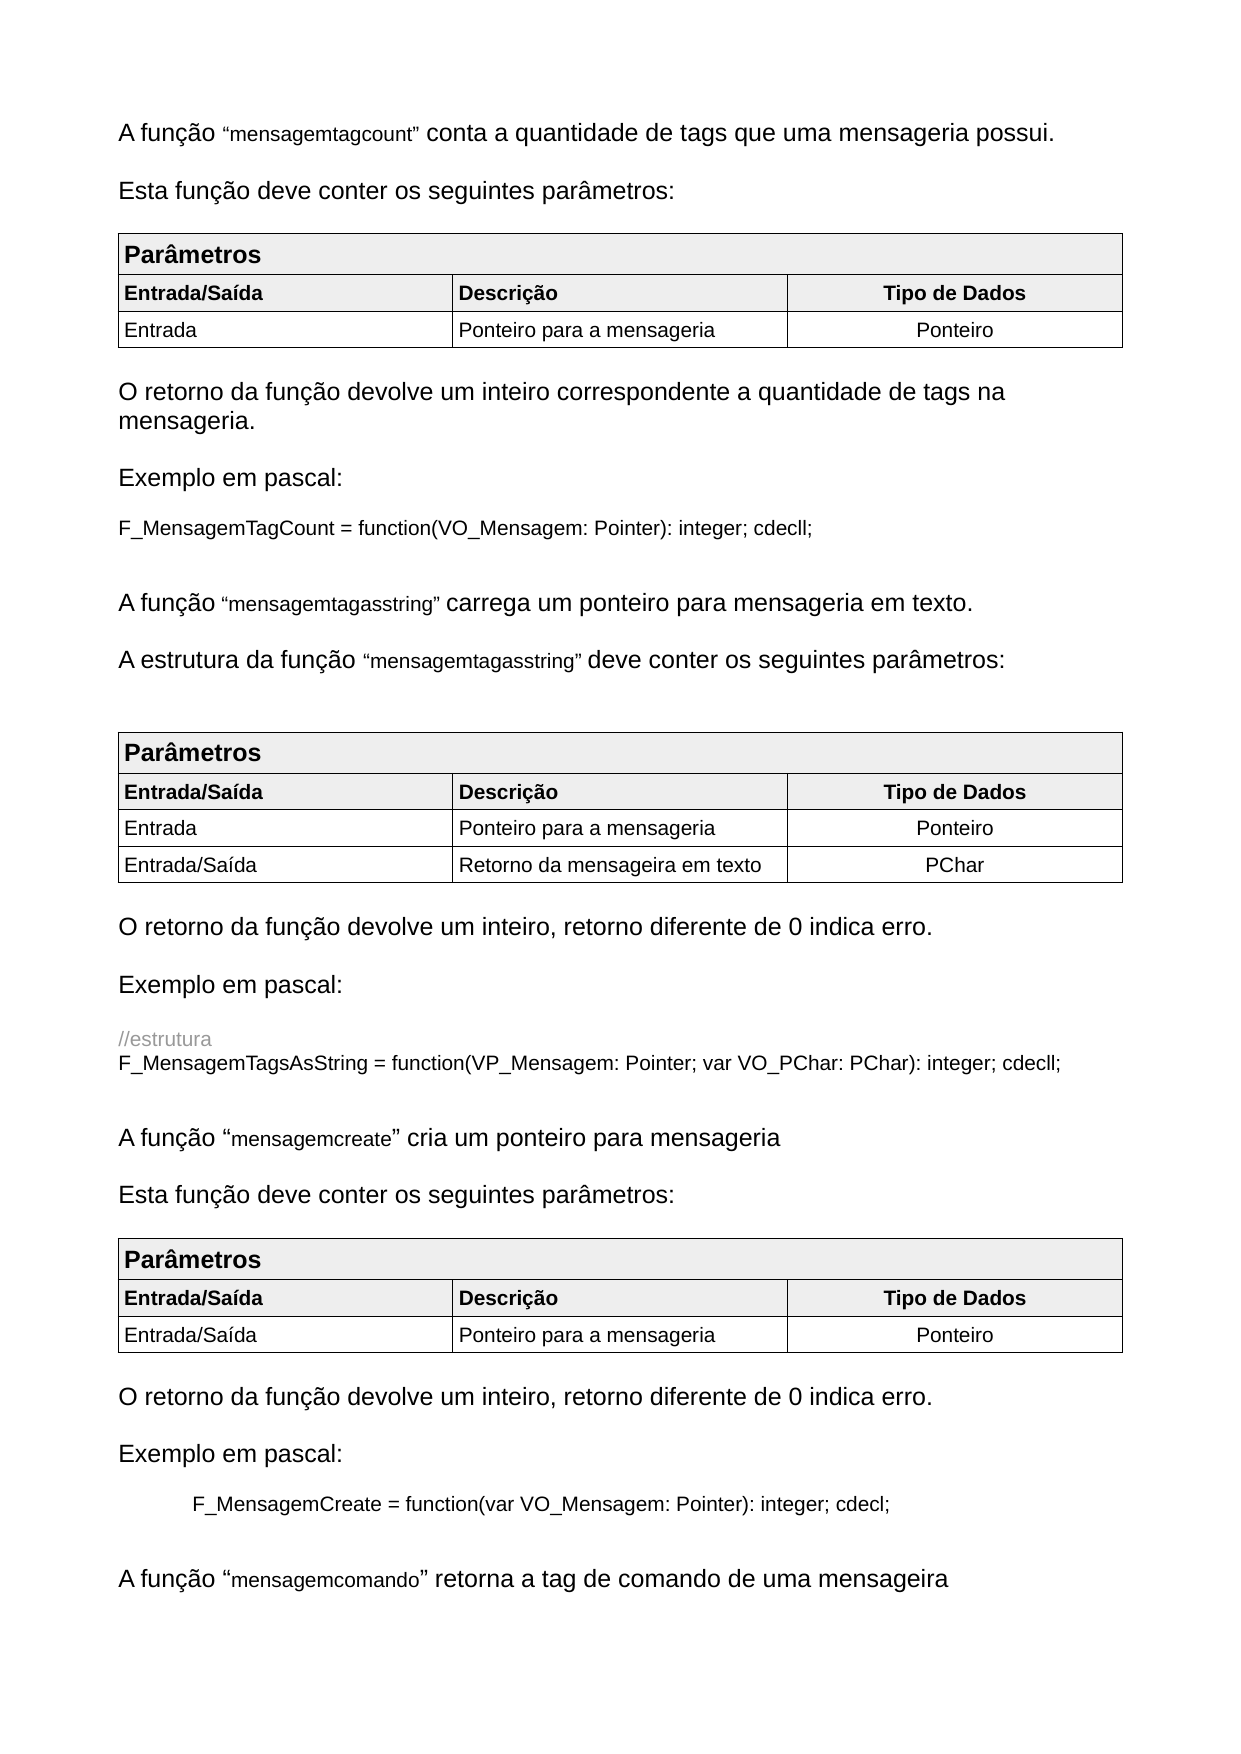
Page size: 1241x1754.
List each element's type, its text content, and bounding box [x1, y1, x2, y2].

text O retorno da função devolve um inteiro, retorno diferente de 0 indica erro. [118, 912, 1122, 941]
table_cell PChar [788, 847, 1122, 882]
table_cell Tipo de Dados [788, 275, 1122, 311]
table_cell Entrada/Saída [119, 1317, 452, 1352]
table_cell Ponteiro para a mensageria [453, 312, 787, 347]
text A função “mensagemcreate” cria um ponteiro para mensageria [118, 1123, 1122, 1152]
table_cell Descrição [453, 774, 787, 809]
table_cell Ponteiro [788, 810, 1122, 846]
text F_MensagemTagsAsString = function(VP_Mensagem: Pointer; var VO_PChar: PChar): integer; cdecll; [118, 1051, 1122, 1075]
text Esta função deve conter os seguintes parâmetros: [118, 176, 1122, 204]
table_header Parâmetros [119, 1239, 1122, 1279]
text //estrutura [118, 1027, 1122, 1051]
table_cell Entrada [119, 810, 452, 846]
text O retorno da função devolve um inteiro, retorno diferente de 0 indica erro. [118, 1382, 1122, 1411]
table_cell Ponteiro [788, 312, 1122, 347]
table_cell Ponteiro para a mensageria [453, 810, 787, 846]
table_header Parâmetros [119, 733, 1122, 773]
table_cell Tipo de Dados [788, 774, 1122, 809]
text Exemplo em pascal: [118, 1439, 1122, 1468]
text A função “mensagemtagcount” conta a quantidade de tags que uma mensageria possui. [118, 118, 1122, 147]
text A função “mensagemtagasstring” carrega um ponteiro para mensageria em texto. [118, 588, 1122, 617]
table_cell Descrição [453, 275, 787, 311]
text F_MensagemCreate = function(var VO_Mensagem: Pointer): integer; cdecl; [118, 1492, 1122, 1516]
table_cell Tipo de Dados [788, 1280, 1122, 1316]
table_cell Entrada [119, 312, 452, 347]
text F_MensagemTagCount = function(VO_Mensagem: Pointer): integer; cdecll; [118, 516, 1122, 540]
table_cell Entrada/Saída [119, 1280, 452, 1316]
table_cell Entrada/Saída [119, 774, 452, 809]
text A estrutura da função “mensagemtagasstring” deve conter os seguintes parâmetros: [118, 645, 1122, 674]
table_cell Descrição [453, 1280, 787, 1316]
text Esta função deve conter os seguintes parâmetros: [118, 1180, 1122, 1209]
text Exemplo em pascal: [118, 969, 1122, 998]
table_cell Ponteiro [788, 1317, 1122, 1352]
text O retorno da função devolve um inteiro correspondente a quantidade de tags na mensageria. [118, 377, 1122, 434]
text Exemplo em pascal: [118, 463, 1122, 492]
table_cell Ponteiro para a mensageria [453, 1317, 787, 1352]
table_header Parâmetros [119, 234, 1122, 274]
table_cell Entrada/Saída [119, 847, 452, 882]
table_cell Retorno da mensageira em texto [453, 847, 787, 882]
table_cell Entrada/Saída [119, 275, 452, 311]
text A função “mensagemcomando” retorna a tag de comando de uma mensageira [118, 1564, 1122, 1593]
